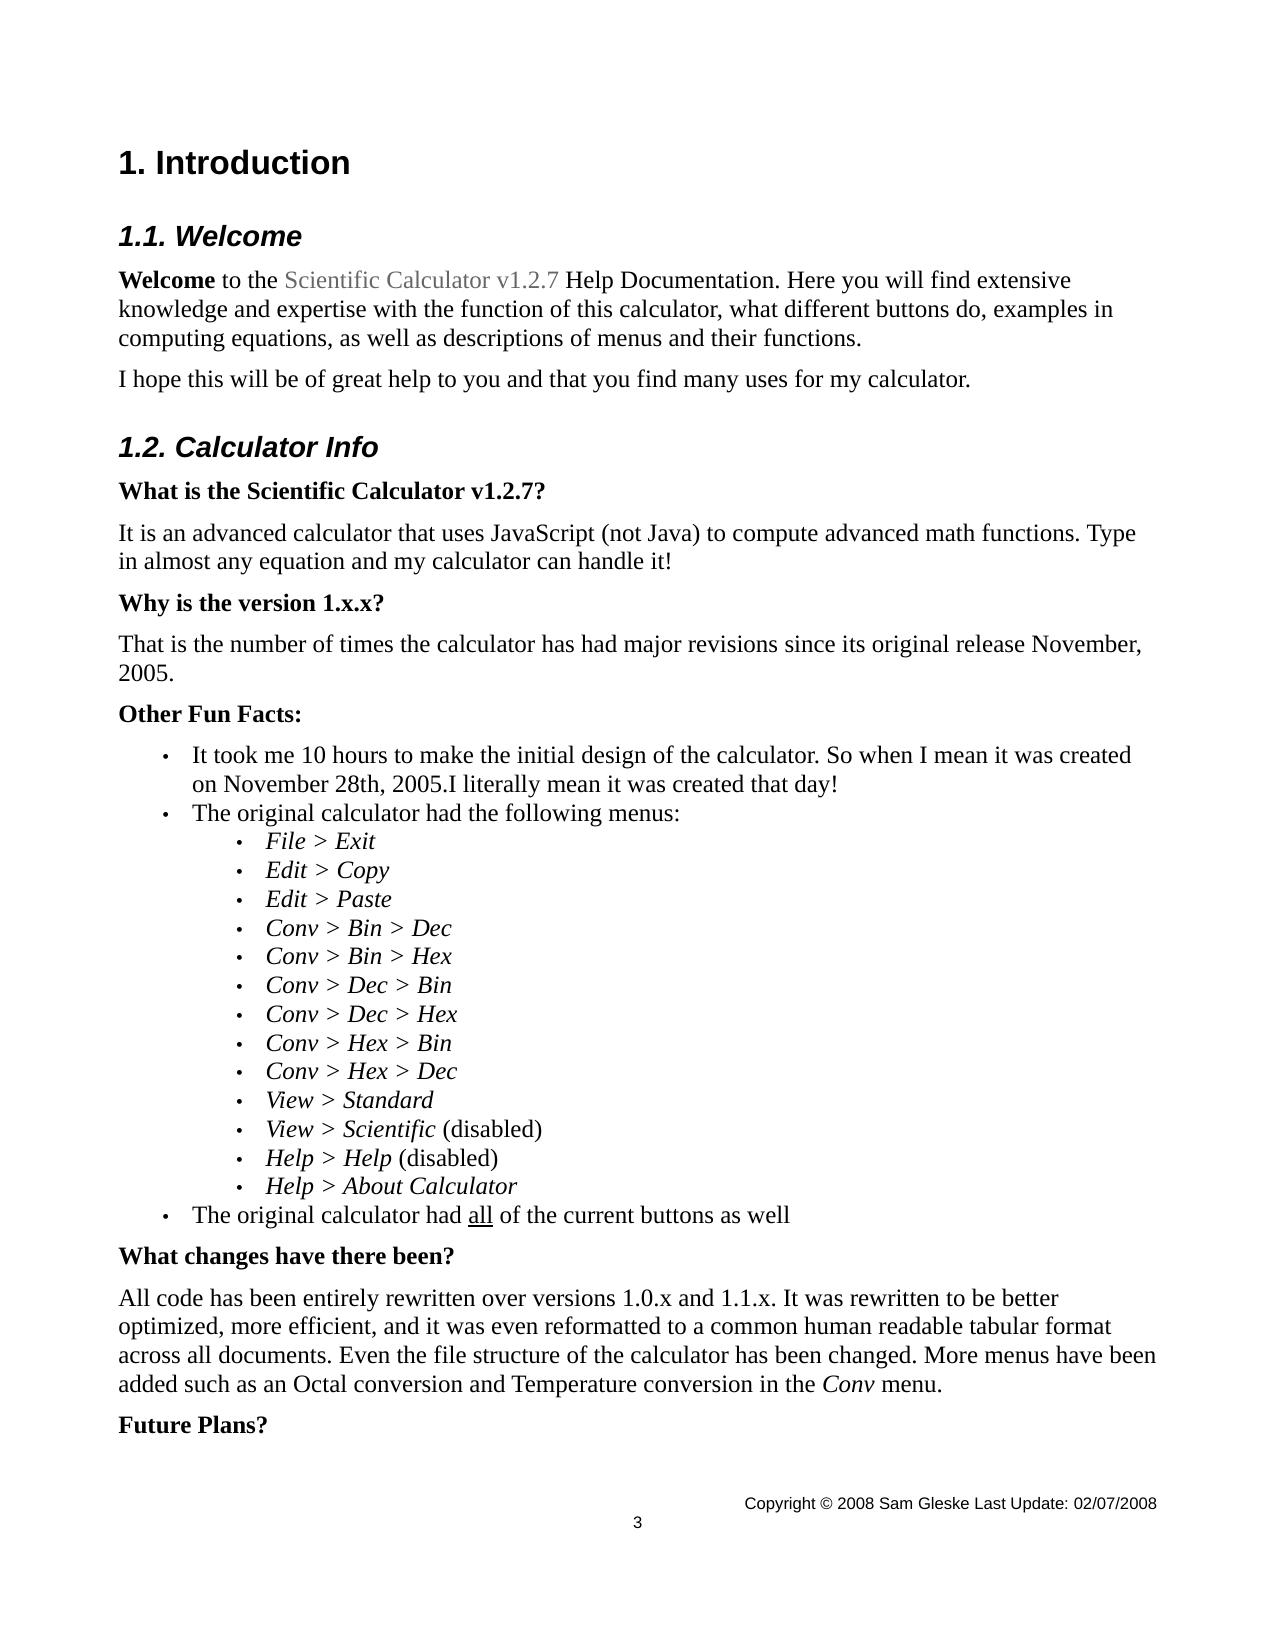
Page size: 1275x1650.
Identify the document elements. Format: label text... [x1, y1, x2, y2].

list Conv > Dec > Bin [236, 970, 1157, 999]
text It is an advanced calculator that uses JavaScript (not Java) to compute advanced math functions. Type in almost any equation and my calculator can handle it! [118, 518, 1157, 575]
text That is the number of times the calculator has had major revisions since its original release November, 2005. [118, 629, 1157, 686]
list View > Standard [236, 1085, 1157, 1114]
list File > Exit [236, 826, 1157, 855]
subtitle 1. Introduction [118, 143, 1157, 182]
list Conv > Hex > Dec [236, 1056, 1157, 1085]
subtitle 1.1. Welcome [118, 219, 1157, 253]
text Other Fun Facts: [118, 699, 1157, 728]
list The original calculator had all of the current buttons as well [162, 1200, 1157, 1229]
list Help > About Calculator [236, 1171, 1157, 1200]
list Conv > Dec > Hex [236, 999, 1157, 1028]
text What changes have there been? [118, 1241, 1157, 1270]
list Help > Help (disabled) [236, 1143, 1157, 1171]
list Edit > Copy [236, 855, 1157, 884]
list It took me 10 hours to make the initial design of the calculator. So when I mean it was created on November 28th, 2005.I literally mean it was created that day! [162, 740, 1157, 798]
text All code has been entirely rewritten over versions 1.0.x and 1.1.x. It was rewritten to be better optimized, more efficient, and it was even reformatted to a common human readable tabular format across all documents. Even the file structure of the calculator has been changed. More menus have been added such as an Octal conversion and Temperature conversion in the Conv menu. [118, 1283, 1157, 1398]
subtitle 1.2. Calculator Info [118, 430, 1157, 464]
text Future Plans? [118, 1410, 1157, 1439]
text What is the Scientific Calculator v1.2.7? [118, 476, 1157, 505]
list Edit > Paste [236, 884, 1157, 913]
text Welcome to the Scientific Calculator v1.2.7 Help Documentation. Here you will find extensive knowledge and expertise with the function of this calculator, what different buttons do, examples in computing equations, as well as descriptions of menus and their functions. [118, 265, 1157, 352]
list Conv > Hex > Bin [236, 1028, 1157, 1056]
text Why is the version 1.x.x? [118, 588, 1157, 616]
list The original calculator had the following menus: [162, 798, 1157, 826]
list View > Scientific (disabled) [236, 1114, 1157, 1143]
text I hope this will be of great help to you and that you find many uses for my calculator. [118, 364, 1157, 393]
list Conv > Bin > Hex [236, 941, 1157, 970]
list Conv > Bin > Dec [236, 913, 1157, 941]
